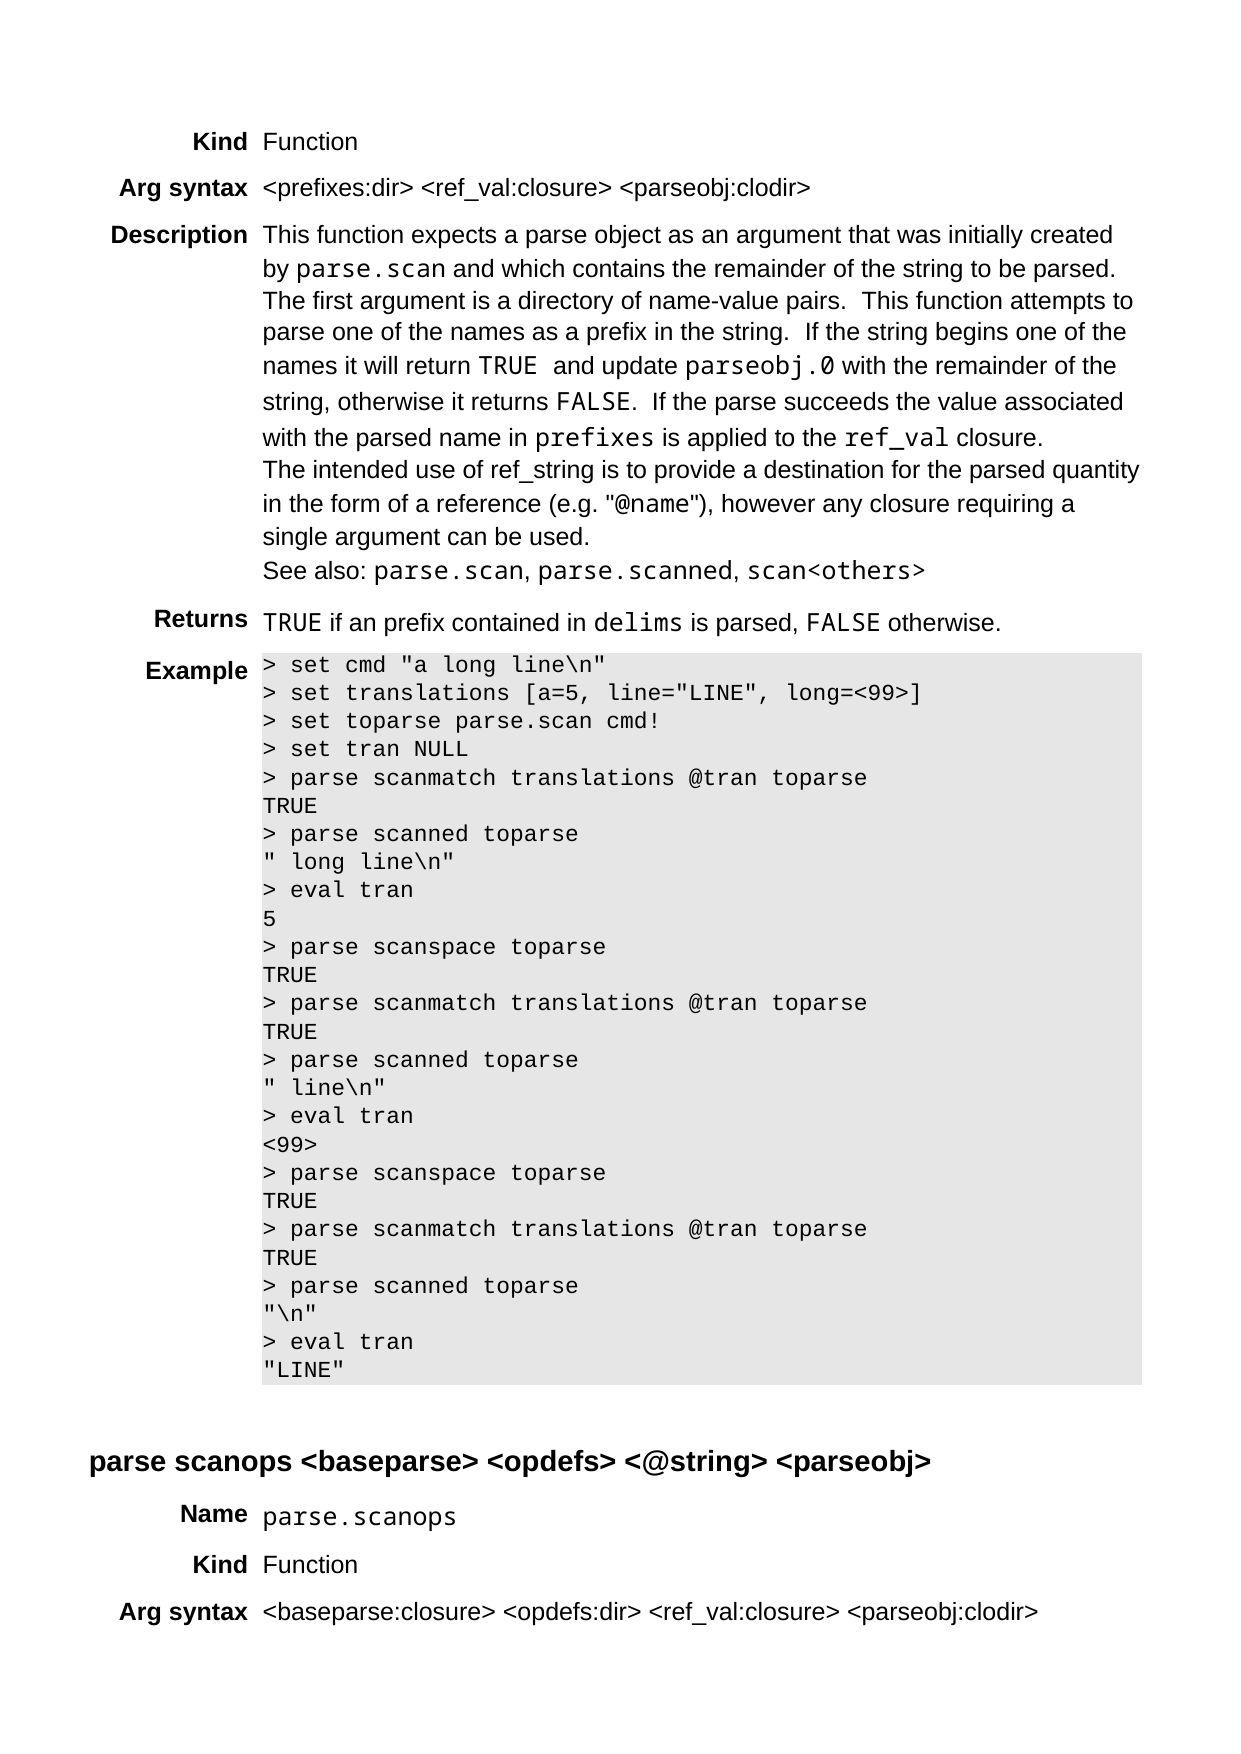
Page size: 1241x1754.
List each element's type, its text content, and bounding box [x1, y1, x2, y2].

table_cell Description [89, 211, 259, 595]
table_cell Returns [89, 595, 259, 647]
table_cell <baseparse:closure> <opdefs:dir> <ref_val:closure> <parseobj:clodir> [260, 1588, 1145, 1634]
table_cell Arg syntax [89, 1588, 259, 1634]
table_cell This function expects a parse object as an argument that was initially created by parse.scan and which contains the remainder of the string to be parsed. The first argument is a directory of name-value pairs. This function attempts to parse one of the names as a prefix in the string. If the string begins one of the names it will return TRUE and update parseobj.0 with the remainder of the string, otherwise it returns FALSE. If the parse succeeds the value associated with the parsed name in prefixes is applied to the ref_val closure. The intended use of ref_string is to provide a destination for the parsed quantity in the form of a reference (e.g. "@name"), however any closure requiring a single argument can be used. See also: parse.scan, parse.scanned, scan<others> [260, 211, 1145, 595]
table_cell <prefixes:dir> <ref_val:closure> <parseobj:clodir> [260, 165, 1145, 211]
table_cell Kind [89, 118, 259, 164]
table_cell Function [260, 1541, 1145, 1588]
table_cell Arg syntax [89, 165, 259, 211]
table_cell Function [260, 118, 1145, 164]
table_cell > set cmd "a long line\n" > set translations [a=5, line="LINE", long=<99>] > set toparse parse.scan cmd! > set tran NULL > parse scanmatch translations @tran toparse TRUE > parse scanned toparse " long line\n" > eval tran 5 > parse scanspace toparse TRUE > parse scanmatch translations @tran toparse TRUE > parse scanned toparse " line\n" > eval tran <99> > parse scanspace toparse TRUE > parse scanmatch translations @tran toparse TRUE > parse scanned toparse "\n" > eval tran "LINE" [260, 647, 1145, 1396]
table_header Name [89, 1490, 259, 1541]
table_cell TRUE if an prefix contained in delims is parsed, FALSE otherwise. [260, 595, 1145, 647]
subtitle parse scanops <baseparse> <opdefs> <@string> <parseobj> [88, 1444, 1145, 1477]
table_header parse.scanops [260, 1490, 1145, 1541]
table_cell Kind [89, 1541, 259, 1588]
table_cell Example [89, 647, 259, 1396]
